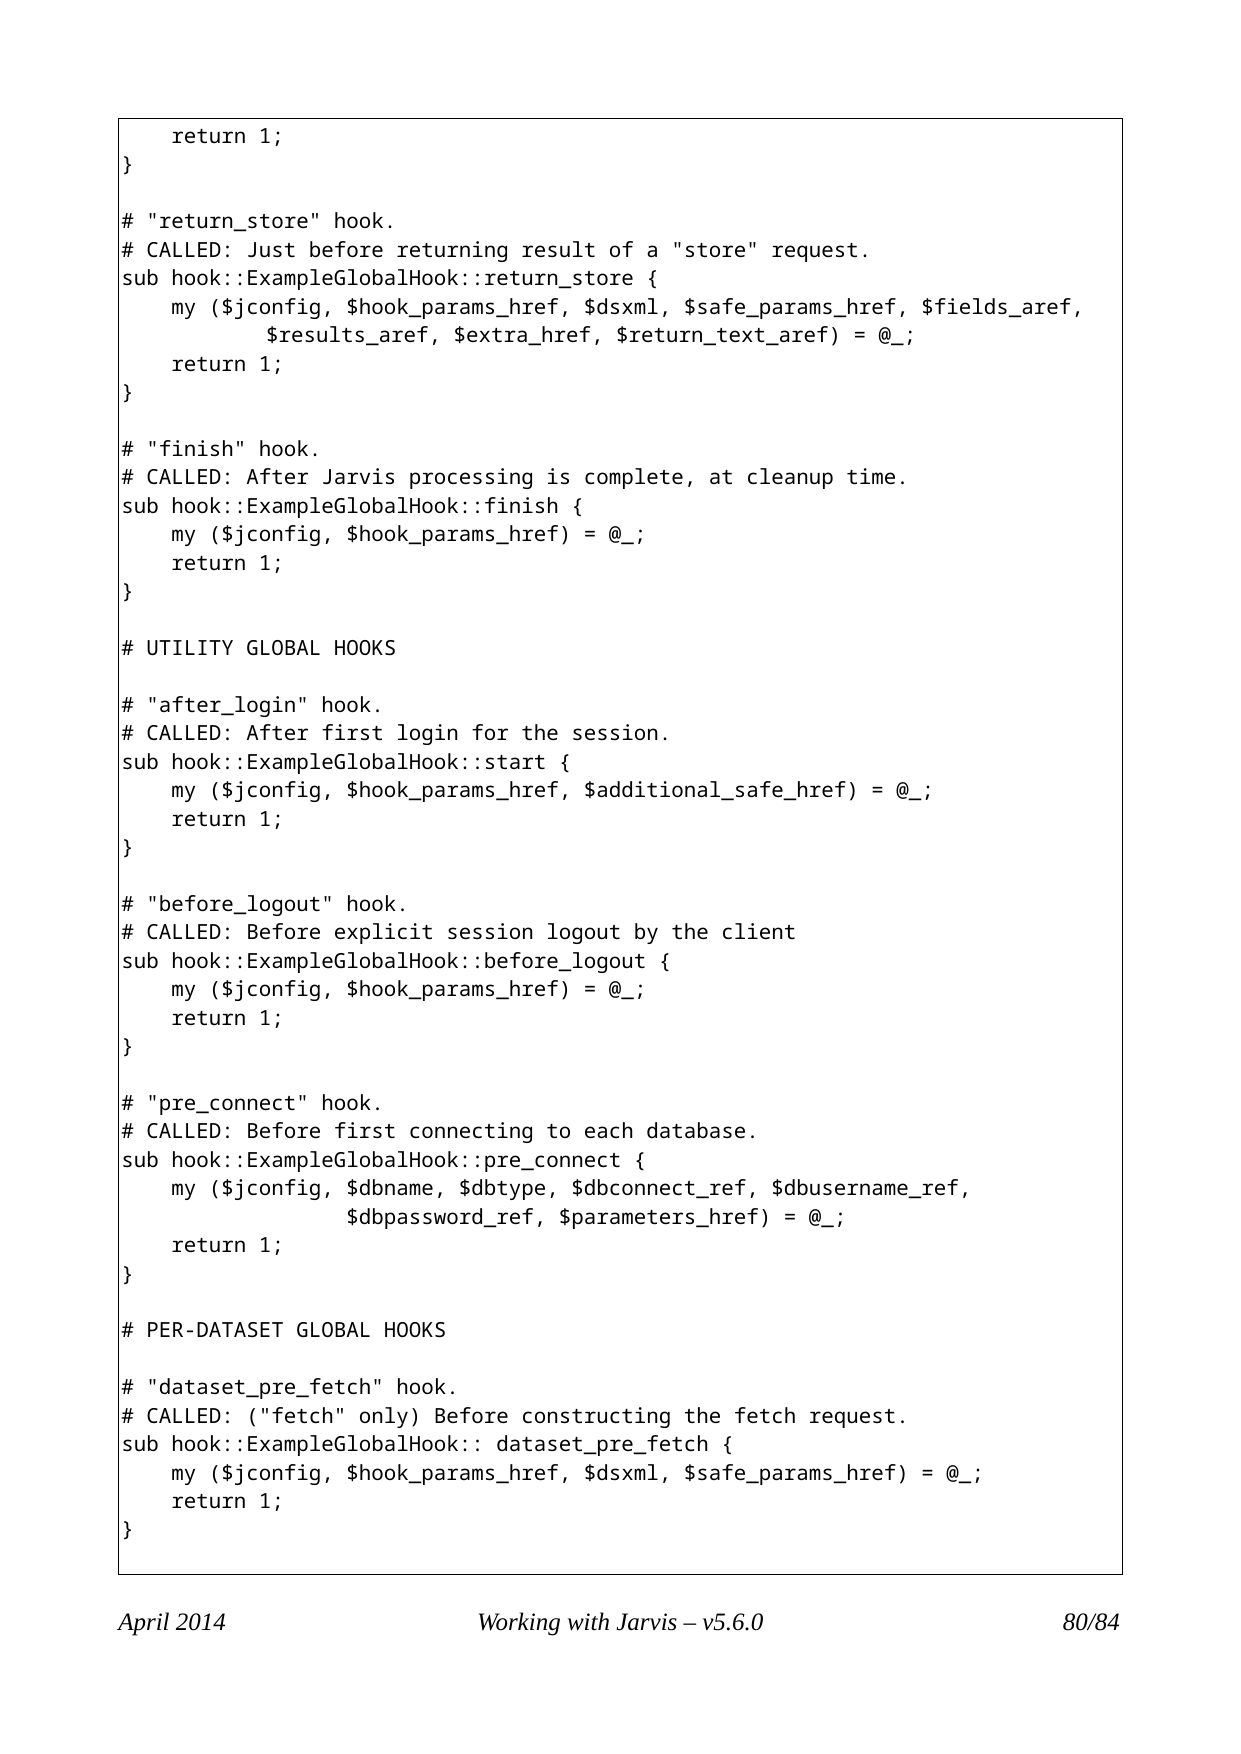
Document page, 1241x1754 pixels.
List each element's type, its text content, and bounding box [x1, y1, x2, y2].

text my ($jconfig, $dbname, $dbtype, $dbconnect_ref, $dbusername_ref, [119, 1170, 1122, 1199]
text } [119, 1028, 1122, 1059]
text sub hook::ExampleGlobalHook:: dataset_pre_fetch { [119, 1426, 1122, 1455]
text return 1; [119, 545, 1122, 573]
text return 1; [119, 1483, 1122, 1512]
text # CALLED: Before first connecting to each database. [119, 1113, 1122, 1142]
text sub hook::ExampleGlobalHook::return_store { [119, 260, 1122, 289]
text } [119, 573, 1122, 604]
text } [119, 829, 1122, 861]
text return 1; [119, 346, 1122, 374]
text } [119, 374, 1122, 406]
text # "pre_connect" hook. [119, 1085, 1122, 1113]
text # CALLED: Just before returning result of a "store" request. [119, 232, 1122, 260]
text return 1; [119, 1227, 1122, 1256]
text return 1; [119, 801, 1122, 829]
text } [119, 147, 1122, 178]
text # UTILITY GLOBAL HOOKS [119, 630, 1122, 661]
text # "finish" hook. [119, 431, 1122, 459]
text my ($jconfig, $hook_params_href) = @_; [119, 516, 1122, 545]
text # CALLED: ("fetch" only) Before constructing the fetch request. [119, 1398, 1122, 1426]
text $dbpassword_ref, $parameters_href) = @_; [119, 1199, 1122, 1227]
text my ($jconfig, $hook_params_href, $additional_safe_href) = @_; [119, 772, 1122, 801]
text my ($jconfig, $hook_params_href, $dsxml, $safe_params_href) = @_; [119, 1455, 1122, 1483]
text } [119, 1512, 1122, 1543]
text # "return_store" hook. [119, 203, 1122, 232]
text sub hook::ExampleGlobalHook::finish { [119, 488, 1122, 516]
text # CALLED: After Jarvis processing is complete, at cleanup time. [119, 459, 1122, 488]
text sub hook::ExampleGlobalHook::start { [119, 744, 1122, 772]
text # "dataset_pre_fetch" hook. [119, 1369, 1122, 1398]
text my ($jconfig, $hook_params_href, $dsxml, $safe_params_href, $fields_aref, $results_aref, $extra_href, $return_text_aref) = @_; [119, 289, 1122, 346]
text return 1; [119, 119, 1122, 147]
text } [119, 1256, 1122, 1287]
text # "before_logout" hook. [119, 886, 1122, 914]
text # PER-DATASET GLOBAL HOOKS [119, 1312, 1122, 1344]
text # CALLED: Before explicit session logout by the client [119, 914, 1122, 943]
text # CALLED: After first login for the session. [119, 715, 1122, 744]
text # "after_login" hook. [119, 687, 1122, 715]
text sub hook::ExampleGlobalHook::before_logout { [119, 943, 1122, 971]
text my ($jconfig, $hook_params_href) = @_; [119, 971, 1122, 1000]
text sub hook::ExampleGlobalHook::pre_connect { [119, 1142, 1122, 1170]
text return 1; [119, 1000, 1122, 1028]
